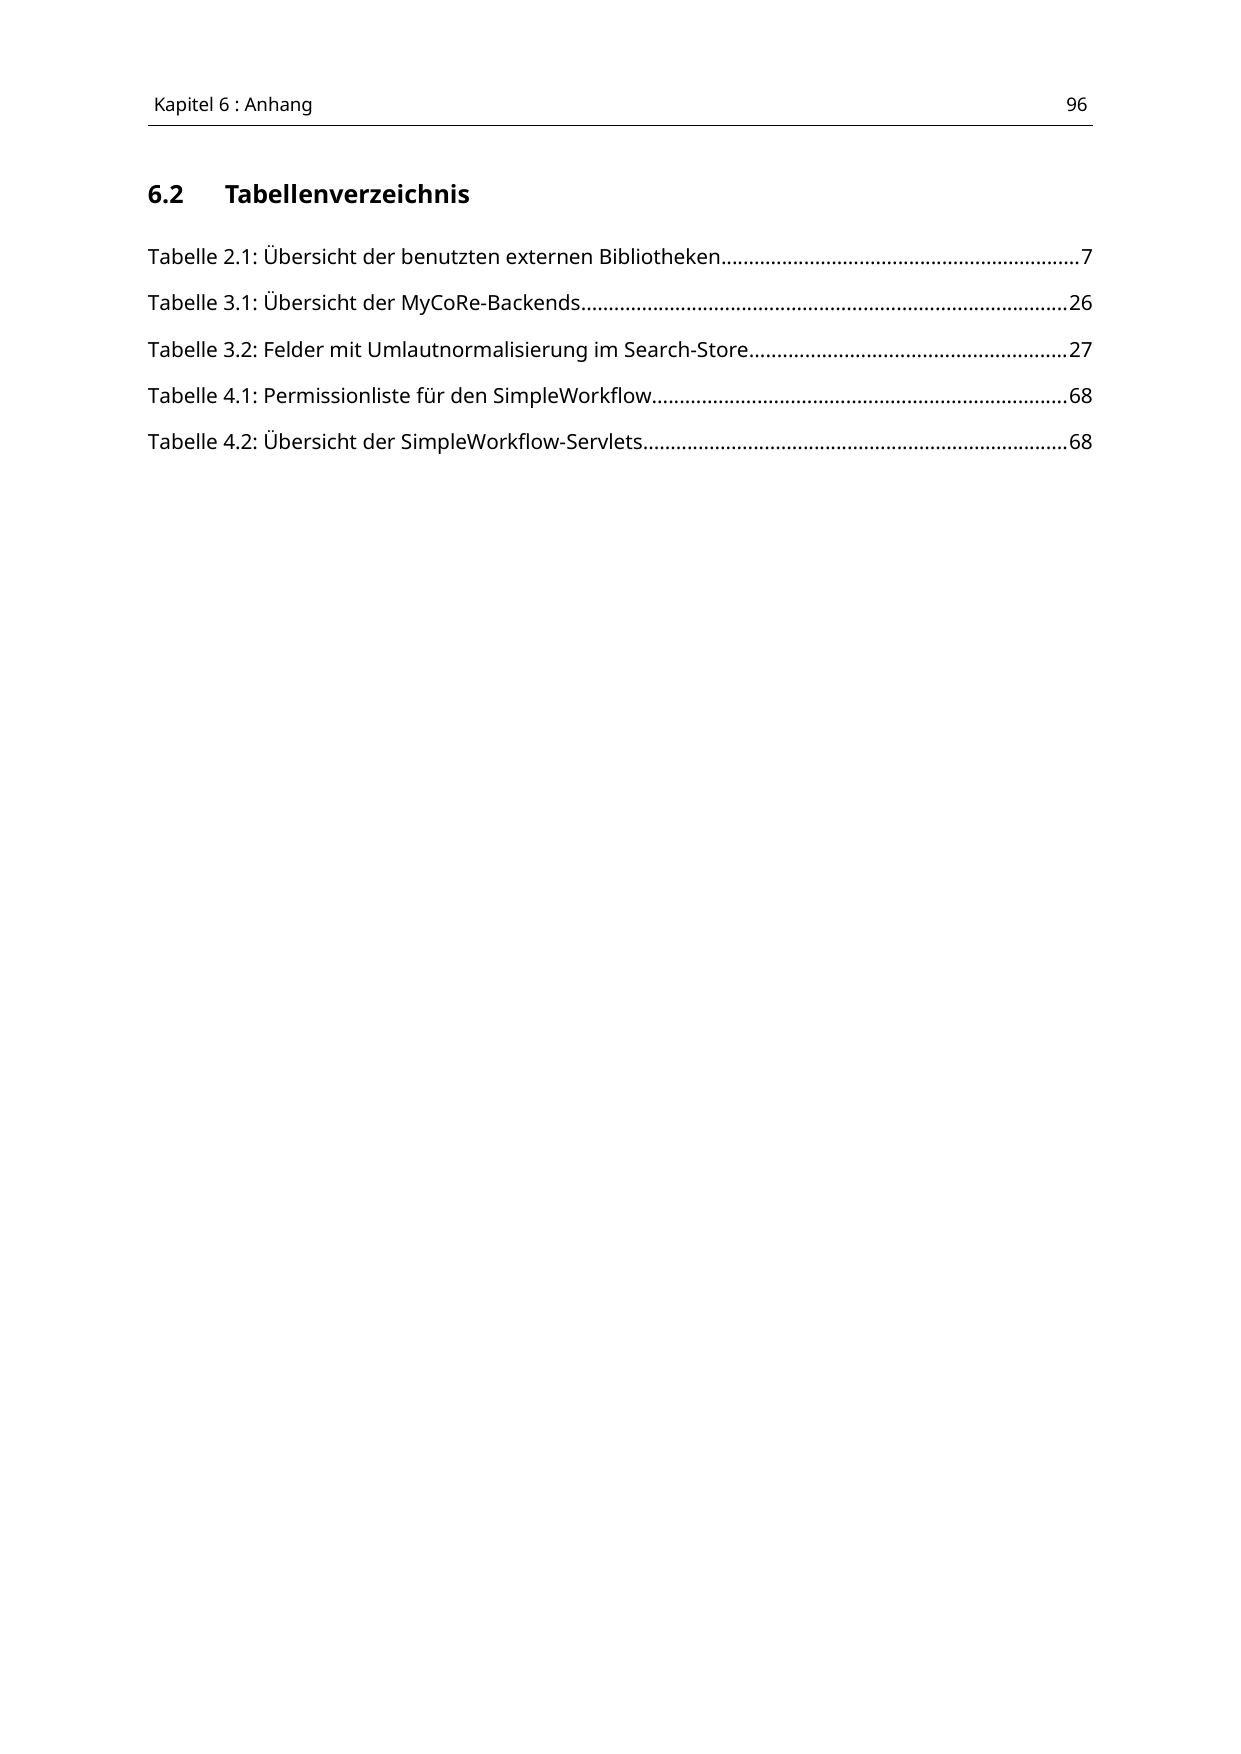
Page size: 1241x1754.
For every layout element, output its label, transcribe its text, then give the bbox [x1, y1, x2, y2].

text Tabelle 4.1: Permissionliste für den SimpleWorkflow 68 [148, 381, 1092, 409]
text Tabelle 3.1: Übersicht der MyCoRe-Backends 26 [148, 288, 1092, 317]
text Tabelle 2.1: Übersicht der benutzten externen Bibliotheken 7 [148, 242, 1092, 270]
text Tabelle 4.2: Übersicht der SimpleWorkflow-Servlets 68 [148, 427, 1092, 456]
text Tabelle 3.2: Felder mit Umlautnormalisierung im Search-Store 27 [148, 335, 1092, 363]
subtitle Tabellenverzeichnis [148, 177, 1092, 211]
